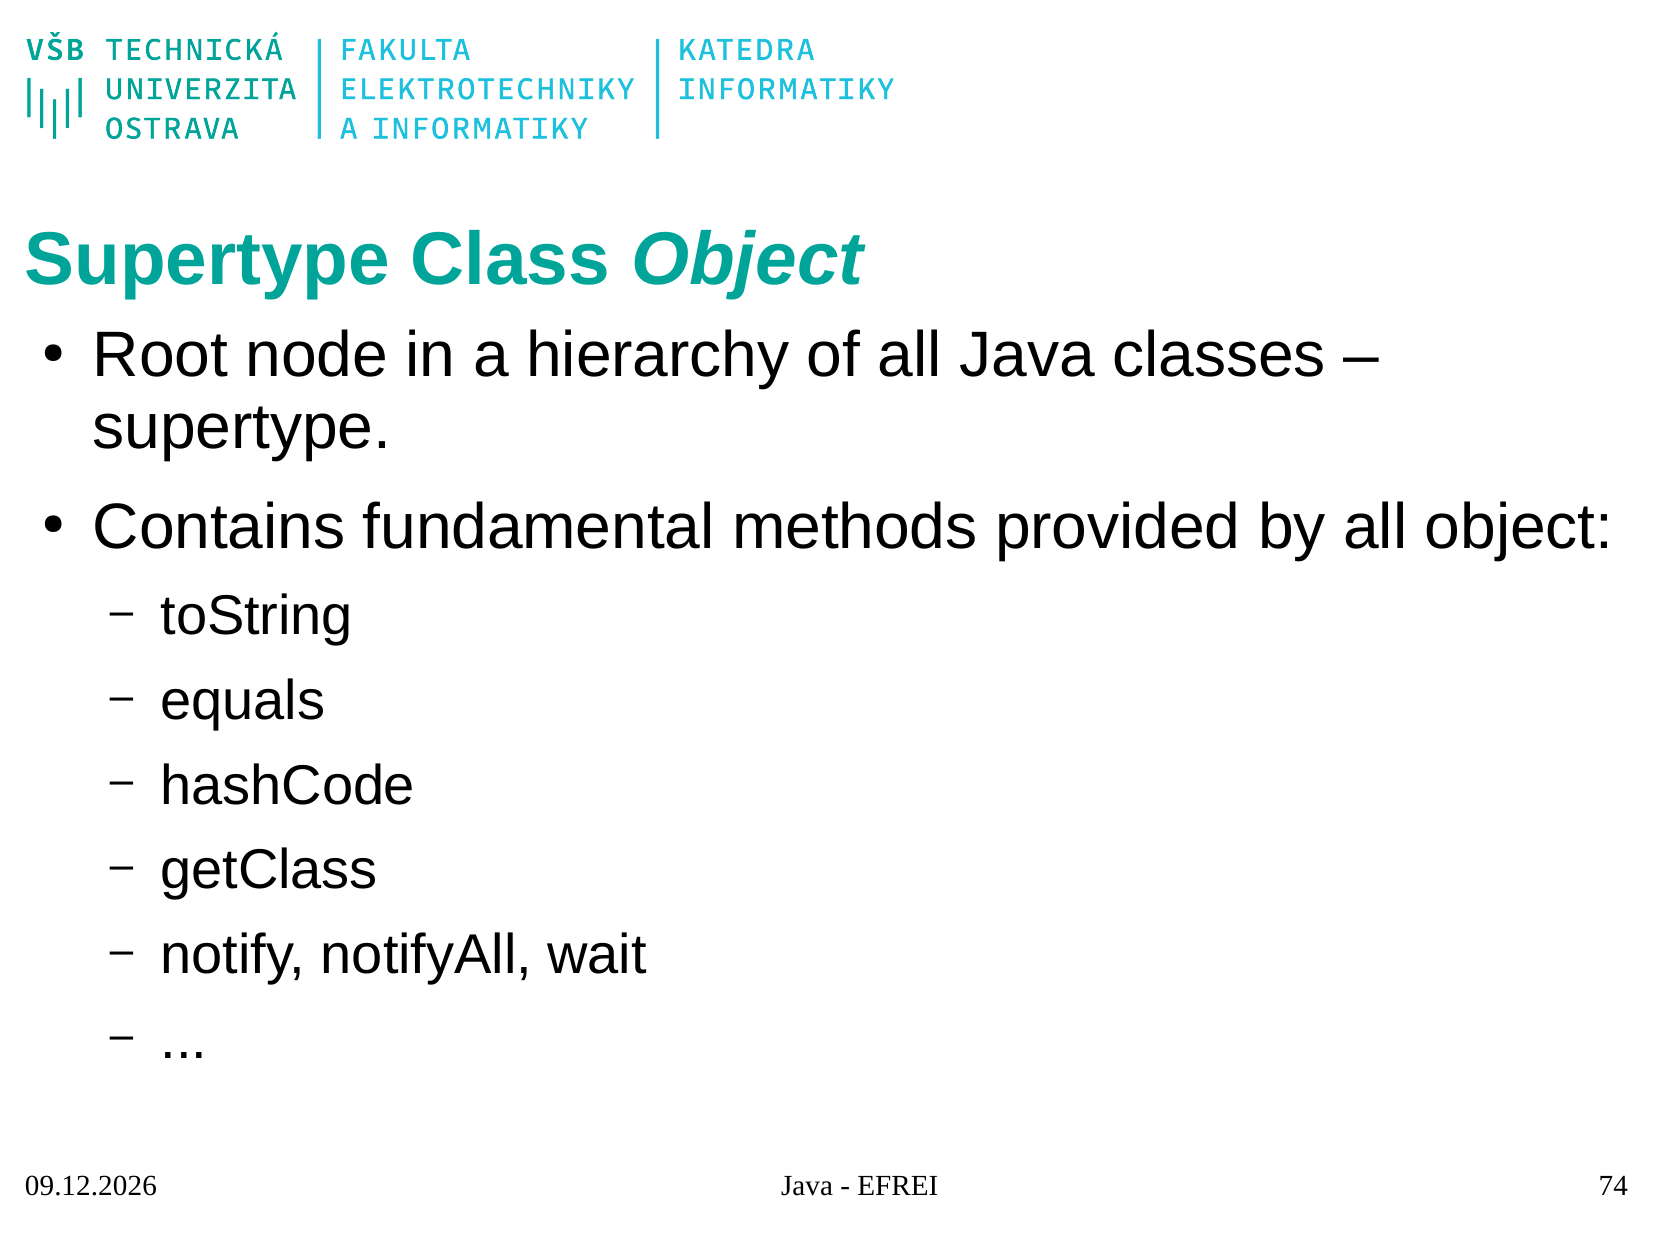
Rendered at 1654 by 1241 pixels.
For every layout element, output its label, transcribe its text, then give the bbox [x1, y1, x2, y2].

title Supertype Class Object [24, 169, 1629, 300]
picture [26, 31, 894, 139]
list Root node in a hierarchy of all Java classes – supertype. Contains fundamental methods provided by all object: toString equals hashCode getClass notify, notifyAll, wait ... [24, 318, 1629, 1146]
